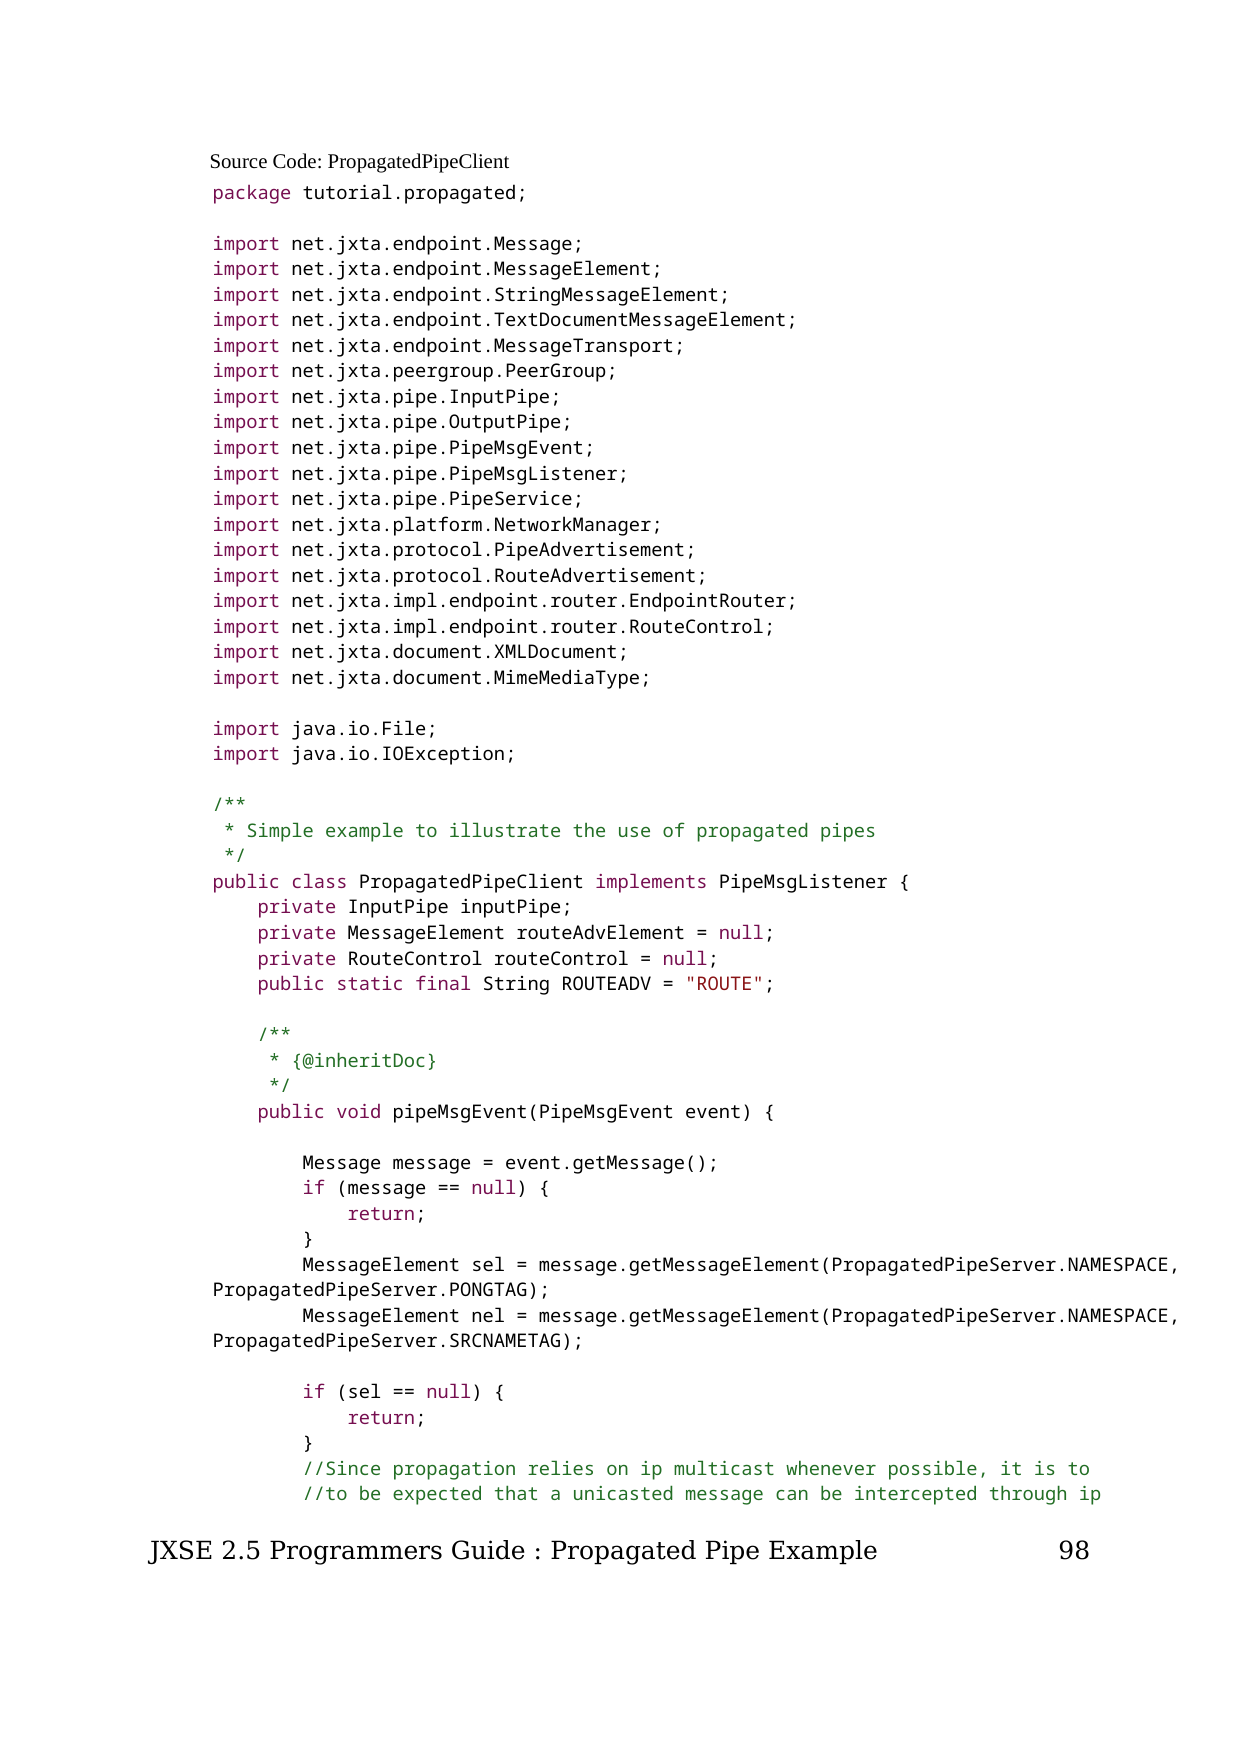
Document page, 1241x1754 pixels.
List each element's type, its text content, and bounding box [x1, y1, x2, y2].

text import net.jxta.endpoint.StringMessageElement; [212, 281, 1240, 307]
text } [212, 1430, 1240, 1455]
text import net.jxta.protocol.RouteAdvertisement; [212, 562, 1240, 588]
text import net.jxta.pipe.PipeMsgListener; [212, 460, 1240, 486]
text import net.jxta.pipe.PipeService; [212, 486, 1240, 511]
text } [212, 1226, 1240, 1251]
text import net.jxta.platform.NetworkManager; [212, 511, 1240, 537]
text //Since propagation relies on ip multicast whenever possible, it is to [212, 1455, 1240, 1481]
text import net.jxta.document.MimeMediaType; [212, 664, 1240, 690]
text return; [212, 1200, 1240, 1226]
text */ [212, 843, 1240, 868]
text //to be expected that a unicasted message can be intercepted through ip [212, 1481, 1240, 1506]
text Message message = event.getMessage(); [212, 1149, 1240, 1174]
text package tutorial.propagated; [212, 179, 1240, 205]
text import net.jxta.impl.endpoint.router.EndpointRouter; [212, 588, 1240, 613]
text * {@inheritDoc} [212, 1047, 1240, 1072]
text private RouteControl routeControl = null; [212, 945, 1240, 970]
text import net.jxta.pipe.PipeMsgEvent; [212, 434, 1240, 460]
text Source Code: PropagatedPipeClient [209, 150, 1151, 173]
text if (message == null) { [212, 1174, 1240, 1200]
text import net.jxta.endpoint.TextDocumentMessageElement; [212, 307, 1240, 332]
text import net.jxta.pipe.InputPipe; [212, 383, 1240, 409]
text if (sel == null) { [212, 1379, 1240, 1404]
text * Simple example to illustrate the use of propagated pipes [212, 817, 1240, 843]
text */ [212, 1072, 1240, 1098]
text return; [212, 1404, 1240, 1430]
text import net.jxta.impl.endpoint.router.RouteControl; [212, 613, 1240, 639]
text MessageElement sel = message.getMessageElement(PropagatedPipeServer.NAMESPACE, PropagatedPipeServer.PONGTAG); [212, 1251, 1240, 1302]
text import net.jxta.endpoint.Message; [212, 230, 1240, 256]
text public class PropagatedPipeClient implements PipeMsgListener { [212, 868, 1240, 894]
text import java.io.IOException; [212, 741, 1240, 766]
text public static final String ROUTEADV = "ROUTE"; [212, 970, 1240, 996]
text private InputPipe inputPipe; [212, 894, 1240, 919]
text import net.jxta.peergroup.PeerGroup; [212, 358, 1240, 383]
text /** [212, 792, 1240, 817]
text /** [212, 1021, 1240, 1047]
text import net.jxta.endpoint.MessageTransport; [212, 332, 1240, 358]
text import net.jxta.protocol.PipeAdvertisement; [212, 537, 1240, 562]
text MessageElement nel = message.getMessageElement(PropagatedPipeServer.NAMESPACE, PropagatedPipeServer.SRCNAMETAG); [212, 1302, 1240, 1353]
text private MessageElement routeAdvElement = null; [212, 919, 1240, 945]
text import java.io.File; [212, 715, 1240, 741]
text import net.jxta.endpoint.MessageElement; [212, 256, 1240, 281]
text import net.jxta.document.XMLDocument; [212, 639, 1240, 664]
text import net.jxta.pipe.OutputPipe; [212, 409, 1240, 434]
text public void pipeMsgEvent(PipeMsgEvent event) { [212, 1098, 1240, 1123]
